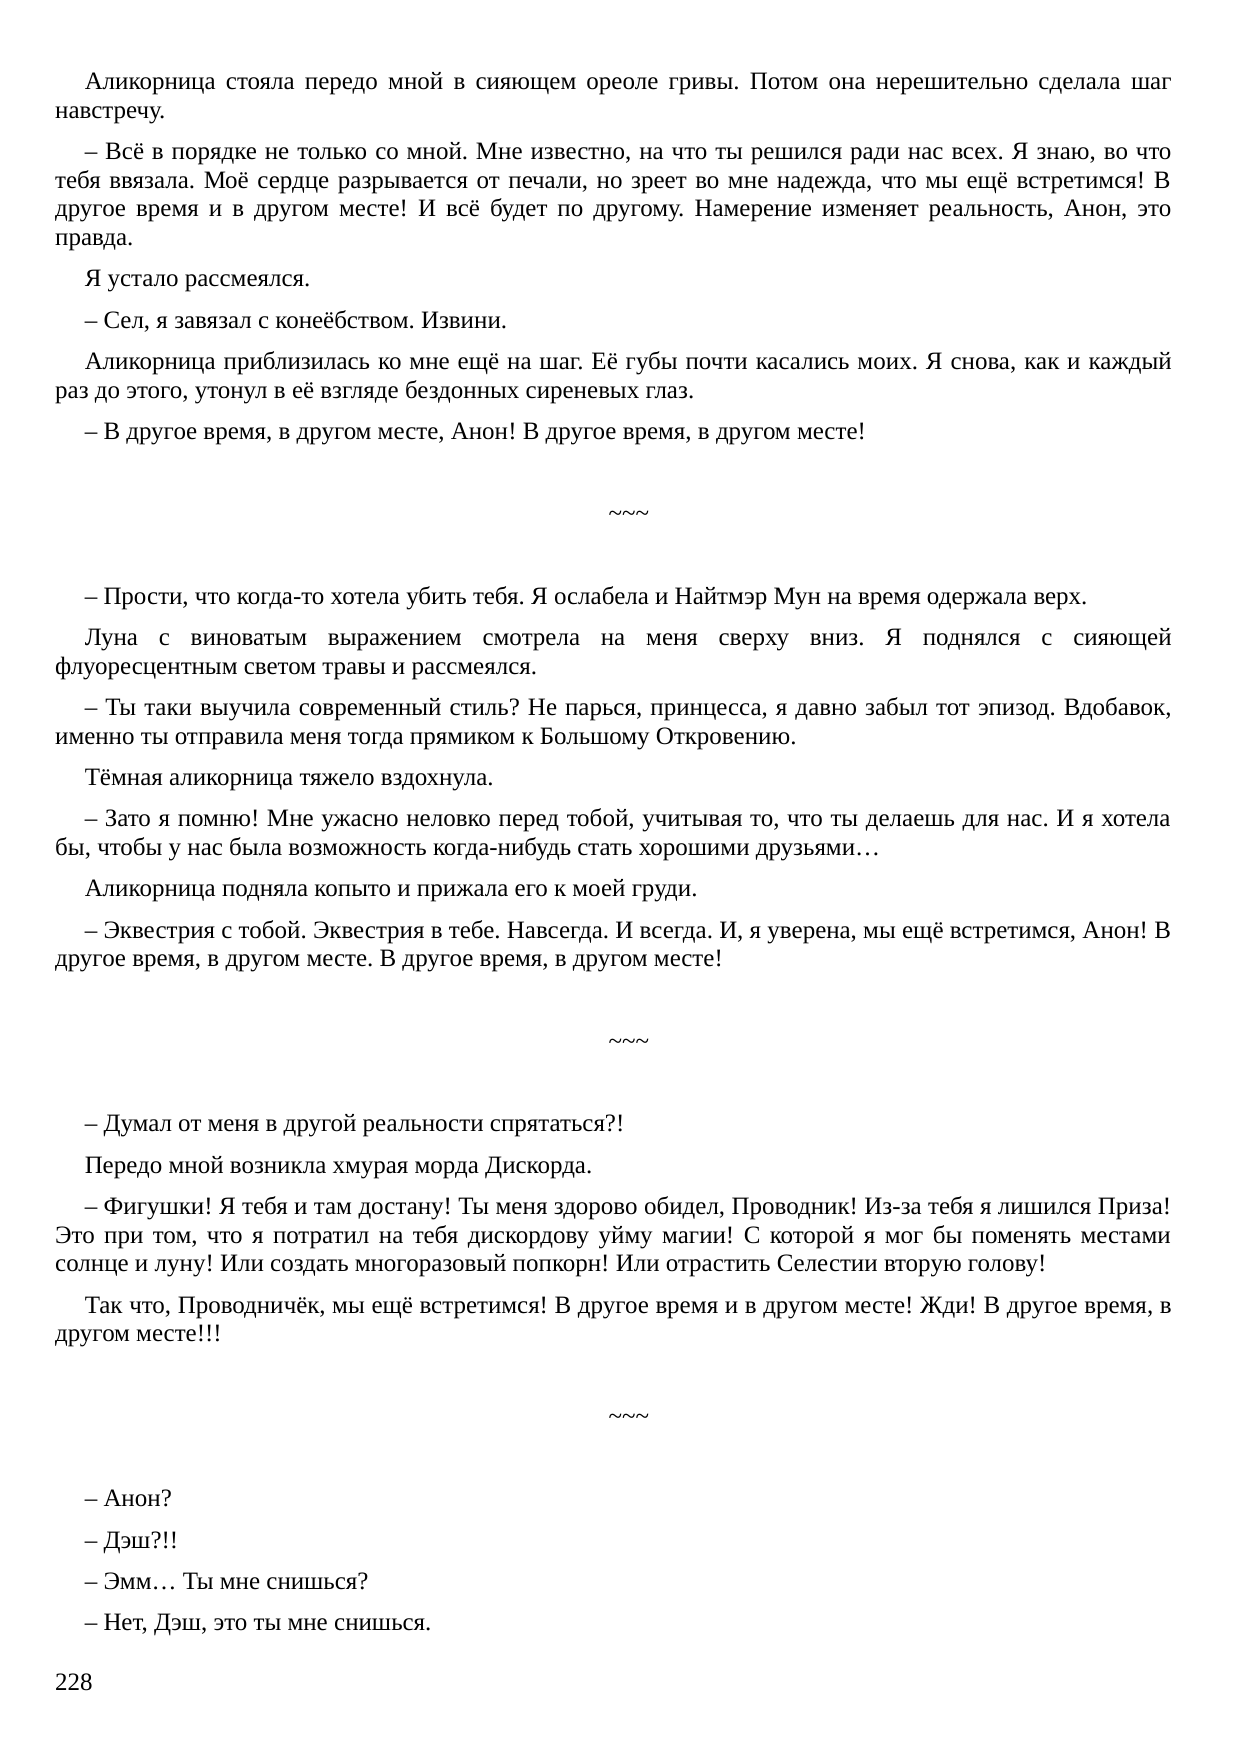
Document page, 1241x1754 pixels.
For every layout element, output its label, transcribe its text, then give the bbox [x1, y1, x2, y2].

text Передо мной возникла хмурая морда Дискорда. [55, 1150, 1173, 1178]
text Аликорница подняла копыто и прижала его к моей груди. [55, 873, 1173, 902]
text – Сел, я завязал с конеёбством. Извини. [55, 305, 1173, 333]
text – Ты таки выучила современный стиль? Не парься, принцесса, я давно забыл тот эпизод. Вдобавок, именно ты отправила меня тогда прямиком к Большому Откровению. [55, 692, 1173, 750]
text – Дэш?!! [55, 1525, 1173, 1553]
text – Думал от меня в другой реальности спрятаться?! [55, 1108, 1173, 1137]
text – Эмм… Ты мне снишься? [55, 1566, 1173, 1595]
text Луна с виноватым выражением смотрела на меня сверху вниз. Я поднялся с сияющей флуоресцентным светом травы и рассмеялся. [55, 622, 1173, 680]
text – Нет, Дэш, это ты мне снишься. [55, 1607, 1173, 1636]
text – Прости, что когда-то хотела убить тебя. Я ослабела и Найтмэр Мун на время одержала верх. [55, 581, 1173, 610]
text Аликорница приблизилась ко мне ещё на шаг. Её губы почти касались моих. Я снова, как и каждый раз до этого, утонул в её взгляде бездонных сиреневых глаз. [55, 346, 1173, 403]
text – Эквестрия с тобой. Эквестрия в тебе. Навсегда. И всегда. И, я уверена, мы ещё встретимся, Анон! В другое время, в другом месте. В другое время, в другом месте! [55, 915, 1173, 972]
text Тёмная аликорница тяжело вздохнула. [55, 762, 1173, 791]
text ~~~ [55, 498, 1173, 527]
text – В другое время, в другом месте, Анон! В другое время, в другом месте! [55, 416, 1173, 445]
text ~~~ [55, 1026, 1173, 1055]
text Так что, Проводничёк, мы ещё встретимся! В другое время и в другом месте! Жди! В другое время, в другом месте!!! [55, 1290, 1173, 1347]
text ~~~ [55, 1401, 1173, 1430]
text – Всё в порядке не только со мной. Мне известно, на что ты решился ради нас всех. Я знаю, во что тебя ввязала. Моё сердце разрывается от печали, но зреет во мне надежда, что мы ещё встретимся! В другое время и в другом месте! И всё будет по другому. Намерение изменяет реальность, Анон, это правда. [55, 136, 1173, 251]
text Аликорница стояла передо мной в сияющем ореоле гривы. Потом она нерешительно сделала шаг навстречу. [55, 66, 1173, 123]
text – Зато я помню! Мне ужасно неловко перед тобой, учитывая то, что ты делаешь для нас. И я хотела бы, чтобы у нас была возможность когда-нибудь стать хорошими друзьями… [55, 803, 1173, 861]
text Я устало рассмеялся. [55, 263, 1173, 292]
text – Анон? [55, 1483, 1173, 1512]
text – Фигушки! Я тебя и там достану! Ты меня здорово обидел, Проводник! Из-за тебя я лишился Приза! Это при том, что я потратил на тебя дискордову уйму магии! С которой я мог бы поменять местами солнце и луну! Или создать многоразовый попкорн! Или отрастить Селестии вторую голову! [55, 1191, 1173, 1277]
